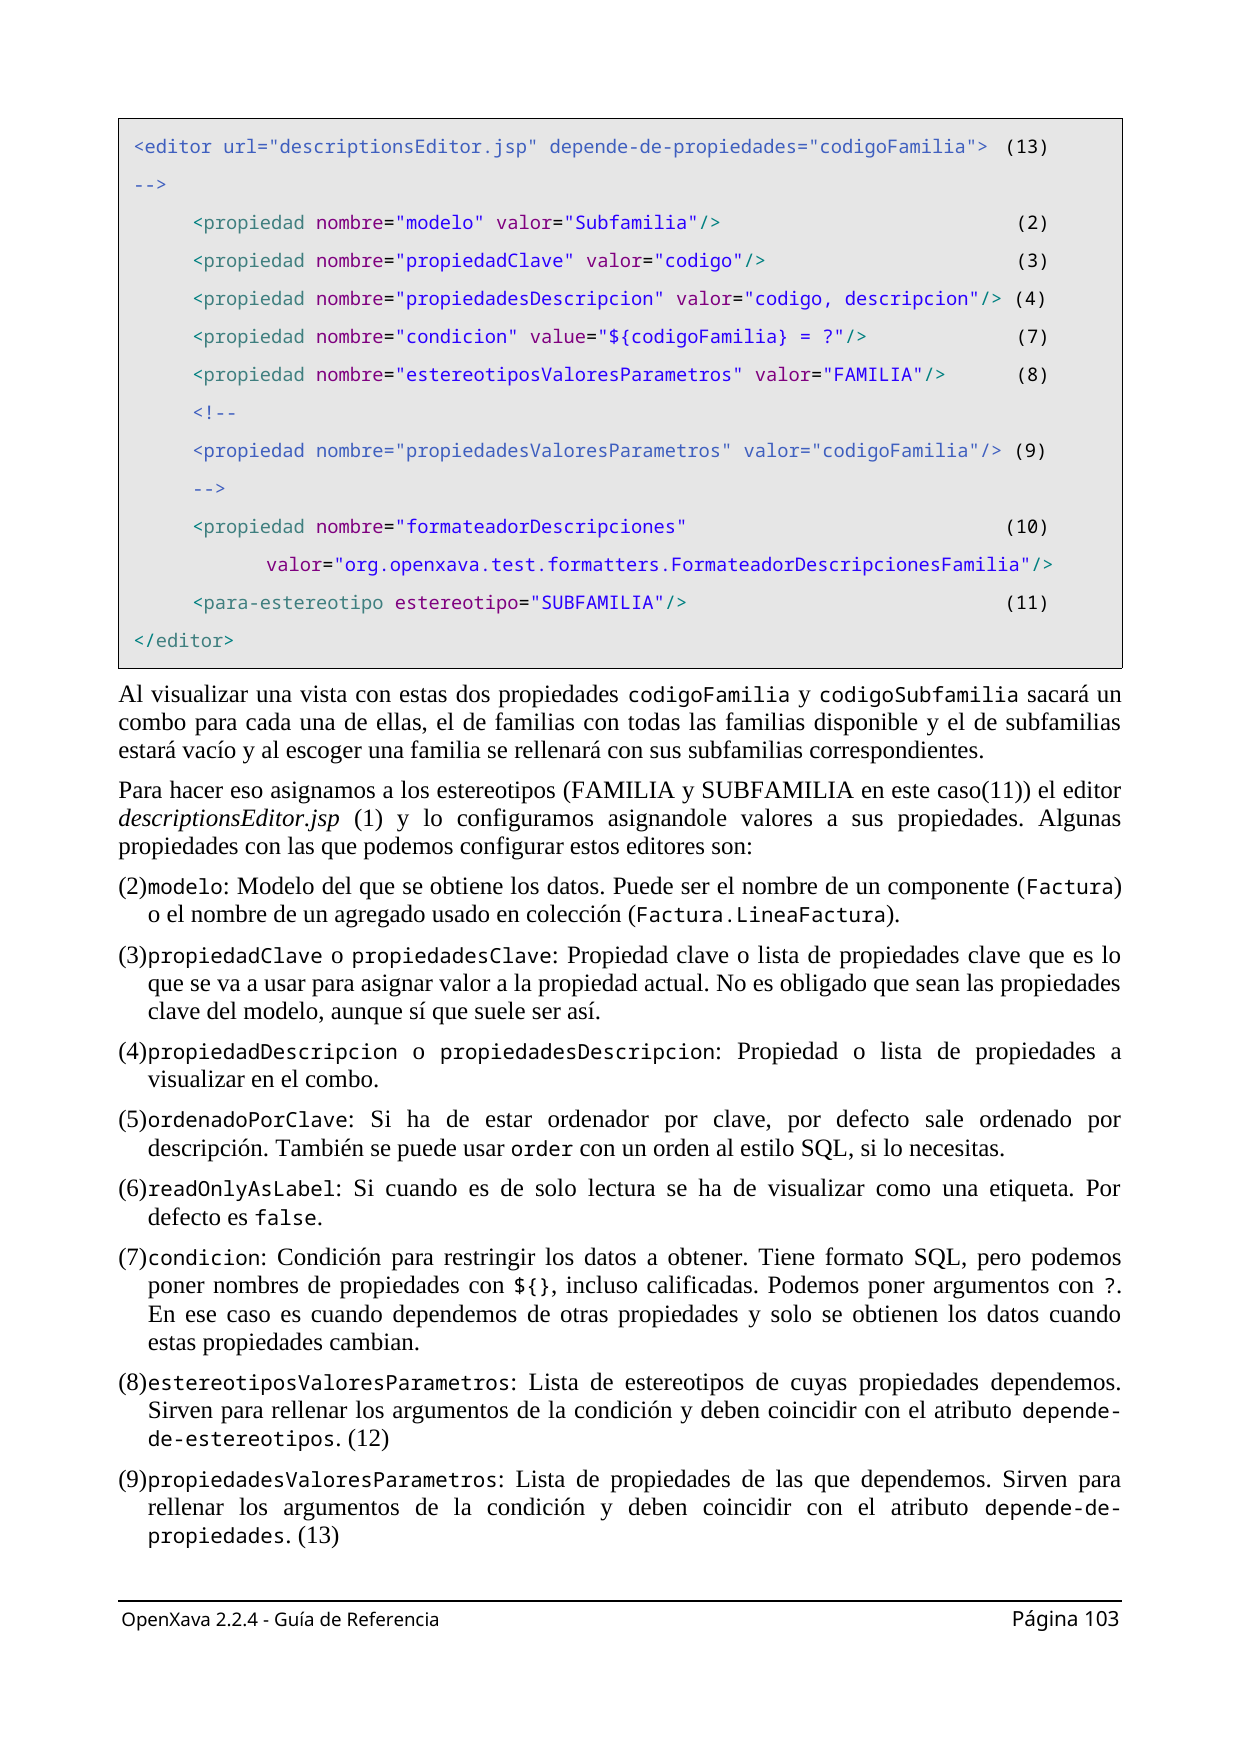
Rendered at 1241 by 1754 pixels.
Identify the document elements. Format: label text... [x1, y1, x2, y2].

text --> [119, 156, 1122, 194]
list estereotiposValoresParametros: Lista de estereotipos de cuyas propiedades dependemos. Sirven para rellenar los argumentos de la condición y deben coincidir con el atributo depende-de-estereotipos. (12) [118, 1368, 1122, 1452]
text <propiedad nombre="estereotiposValoresParametros" valor="FAMILIA"/> (8) [119, 346, 1122, 384]
list modelo: Modelo del que se obtiene los datos. Puede ser el nombre de un componente (Factura) o el nombre de un agregado usado en colección (Factura.LineaFactura). [118, 872, 1122, 928]
text <propiedad nombre="propiedadClave" valor="codigo"/> (3) [119, 232, 1122, 270]
list propiedadClave o propiedadesClave: Propiedad clave o lista de propiedades clave que es lo que se va a usar para asignar valor a la propiedad actual. No es obligado que sean las propiedades clave del modelo, aunque sí que suele ser así. [118, 941, 1122, 1024]
text <editor url="descriptionsEditor.jsp" depende-de-propiedades="codigoFamilia"> (13) [119, 119, 1122, 156]
list readOnlyAsLabel: Si cuando es de solo lectura se ha de visualizar como una etiqueta. Por defecto es false. [118, 1174, 1122, 1231]
text </editor> [119, 612, 1122, 668]
text <para-estereotipo estereotipo="SUBFAMILIA"/> (11) [119, 574, 1122, 612]
list condicion: Condición para restringir los datos a obtener. Tiene formato SQL, pero podemos poner nombres de propiedades con ${}, incluso calificadas. Podemos poner argumentos con ?. En ese caso es cuando dependemos de otras propiedades y solo se obtienen los datos cuando estas propiedades cambian. [118, 1243, 1122, 1355]
text Al visualizar una vista con estas dos propiedades codigoFamilia y codigoSubfamilia sacará un combo para cada una de ellas, el de familias con todas las familias disponible y el de subfamilias estará vacío y al escoger una familia se rellenará con sus subfamilias correspondientes. [118, 680, 1122, 764]
text <propiedad nombre="propiedadesDescripcion" valor="codigo, descripcion"/> (4) [119, 270, 1122, 308]
list propiedadDescripcion o propiedadesDescripcion: Propiedad o lista de propiedades a visualizar en el combo. [118, 1037, 1122, 1093]
text valor="org.openxava.test.formatters.FormateadorDescripcionesFamilia"/> [119, 536, 1122, 574]
list ordenadoPorClave: Si ha de estar ordenador por clave, por defecto sale ordenado por descripción. También se puede usar order con un orden al estilo SQL, si lo necesitas. [118, 1106, 1122, 1162]
text <propiedad nombre="condicion" value="${codigoFamilia} = ?"/> (7) [119, 308, 1122, 346]
text Para hacer eso asignamos a los estereotipos (FAMILIA y SUBFAMILIA en este caso(11)) el editor descriptionsEditor.jsp (1) y lo configuramos asignandole valores a sus propiedades. Algunas propiedades con las que podemos configurar estos editores son: [118, 776, 1122, 859]
text <!-- [119, 384, 1122, 422]
list propiedadesValoresParametros: Lista de propiedades de las que dependemos. Sirven para rellenar los argumentos de la condición y deben coincidir con el atributo depende-de-propiedades. (13) [118, 1465, 1122, 1550]
text <propiedad nombre="formateadorDescripciones" (10) [119, 498, 1122, 536]
text <propiedad nombre="modelo" valor="Subfamilia"/> (2) [119, 194, 1122, 232]
text <propiedad nombre="propiedadesValoresParametros" valor="codigoFamilia"/> (9) [119, 422, 1122, 460]
text --> [119, 460, 1122, 498]
